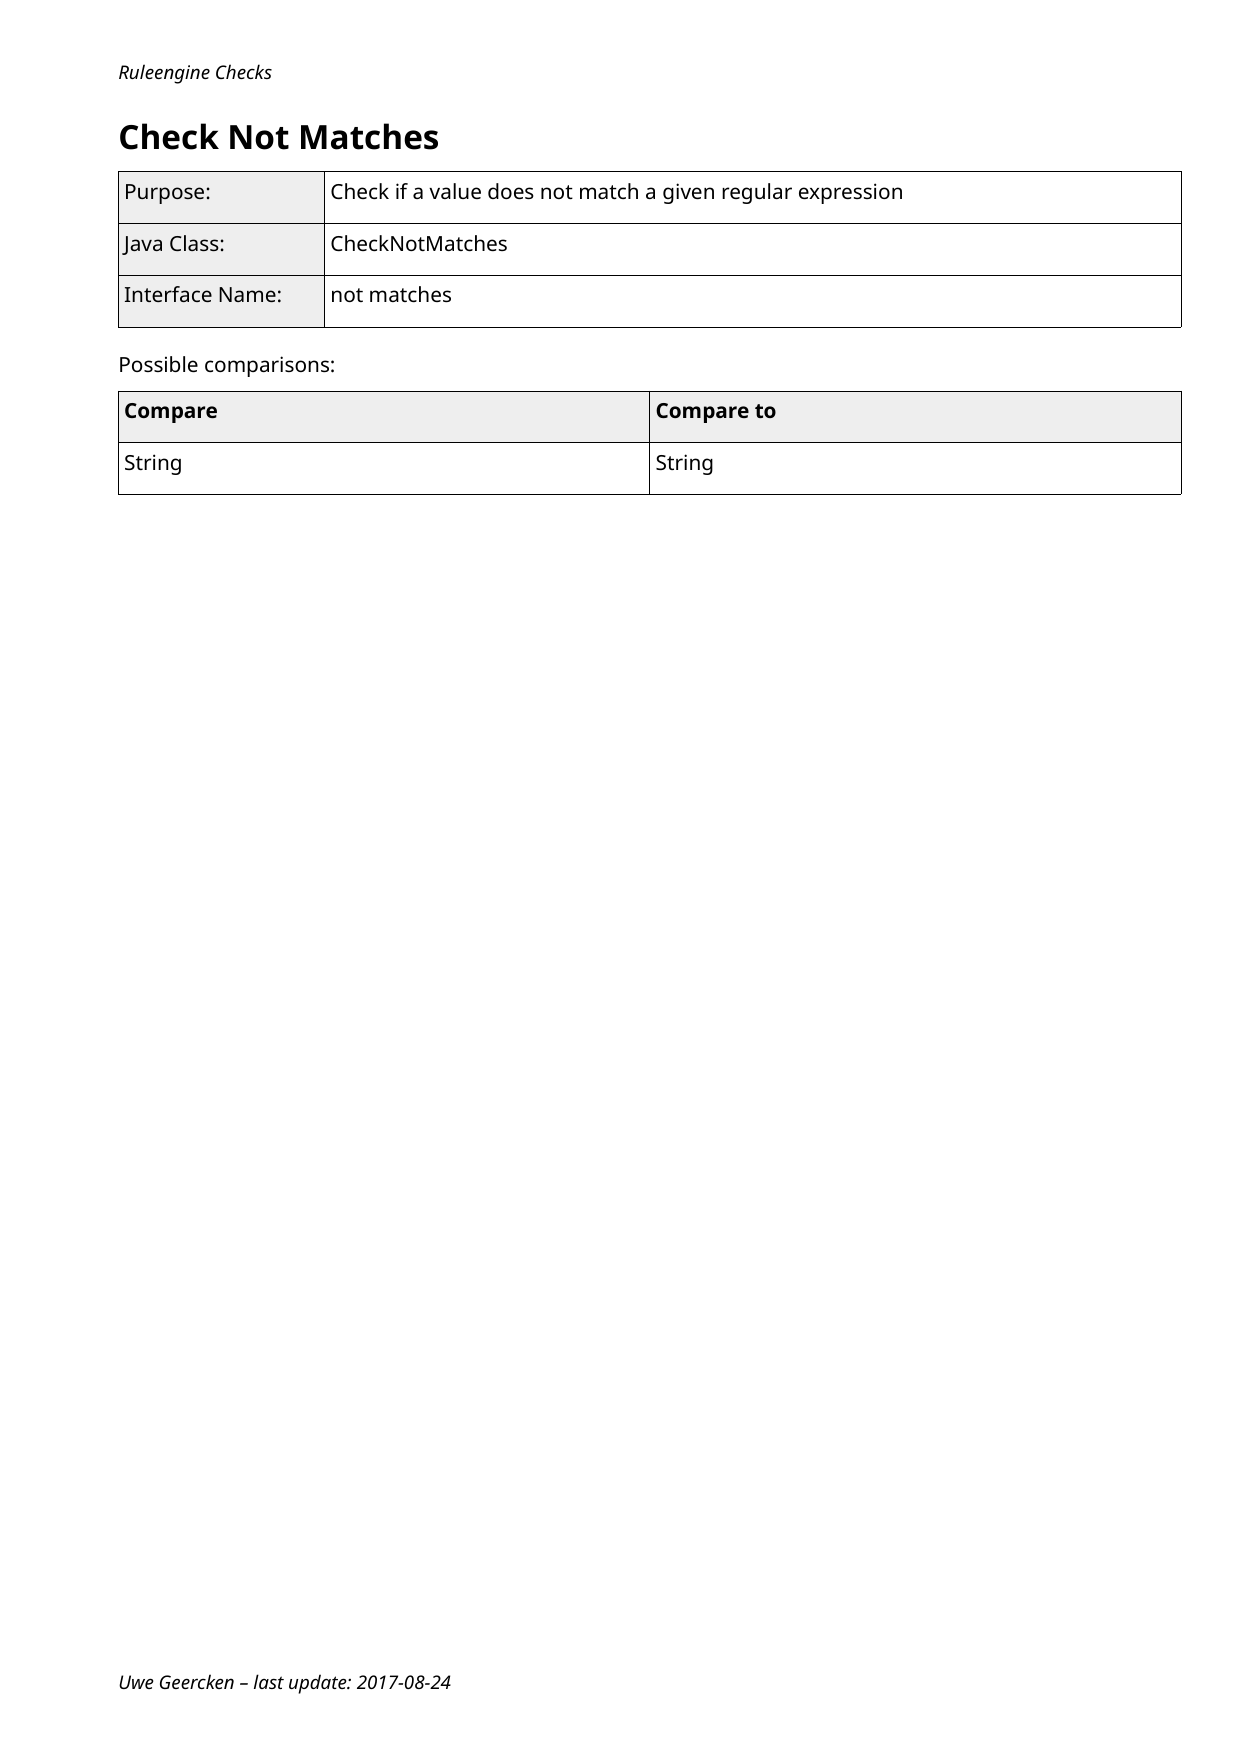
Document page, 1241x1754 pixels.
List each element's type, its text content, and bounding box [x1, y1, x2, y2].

table_header Purpose: [119, 172, 324, 223]
table_cell Interface Name: [119, 276, 324, 327]
text Check Not Matches [118, 114, 1181, 159]
table_cell String [119, 443, 649, 494]
text Possible comparisons: [118, 350, 1181, 379]
table_header Compare to [650, 392, 1181, 442]
table_header Compare [119, 392, 649, 442]
table_cell not matches [325, 276, 1181, 327]
table_cell Java Class: [119, 224, 324, 275]
table_header Check if a value does not match a given regular expression [325, 172, 1181, 223]
table_cell String [650, 443, 1181, 494]
table_cell CheckNotMatches [325, 224, 1181, 275]
